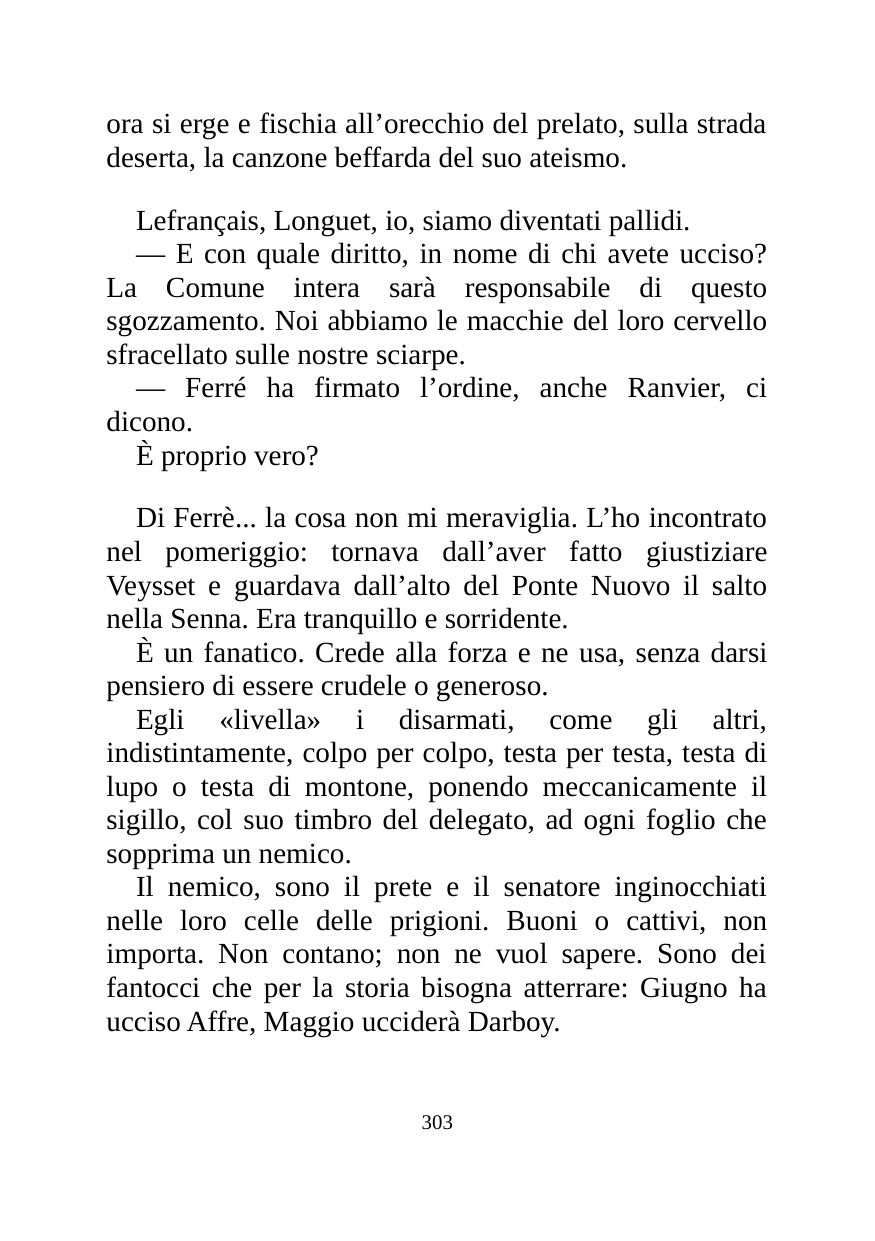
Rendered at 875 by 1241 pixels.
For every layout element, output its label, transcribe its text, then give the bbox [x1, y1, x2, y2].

text — Ferré ha firmato l’ordine, anche Ranvier, ci dicono. [106, 371, 768, 438]
text Lefrançais, Longuet, io, siamo diventati pallidi. [106, 203, 768, 236]
text Egli «livella» i disarmati, come gli altri, indistintamente, colpo per colpo, testa per testa, testa di lupo o testa di montone, ponendo meccanicamente il sigillo, col suo timbro del delegato, ad ogni foglio che sopprima un nemico. [106, 702, 768, 869]
text Il nemico, sono il prete e il senatore inginocchiati nelle loro celle delle prigioni. Buoni o cattivi, non importa. Non contano; non ne vuol sapere. Sono dei fantocci che per la storia bisogna atterrare: Giugno ha ucciso Affre, Maggio ucciderà Darboy. [106, 869, 768, 1037]
text ora si erge e fischia all’orecchio del prelato, sulla strada deserta, la canzone beffarda del suo ateismo. [106, 106, 768, 173]
text È proprio vero? [106, 438, 768, 471]
text — E con quale diritto, in nome di chi avete ucciso? La Comune intera sarà responsabile di questo sgozzamento. Noi abbiamo le macchie del loro cervello sfracellato sulle nostre sciarpe. [106, 236, 768, 371]
text Di Ferrè... la cosa non mi meraviglia. L’ho incontrato nel pomeriggio: tornava dall’aver fatto giustiziare Veysset e guardava dall’alto del Ponte Nuovo il salto nella Senna. Era tranquillo e sorridente. [106, 501, 768, 635]
text È un fanatico. Crede alla forza e ne usa, senza darsi pensiero di essere crudele o generoso. [106, 635, 768, 702]
